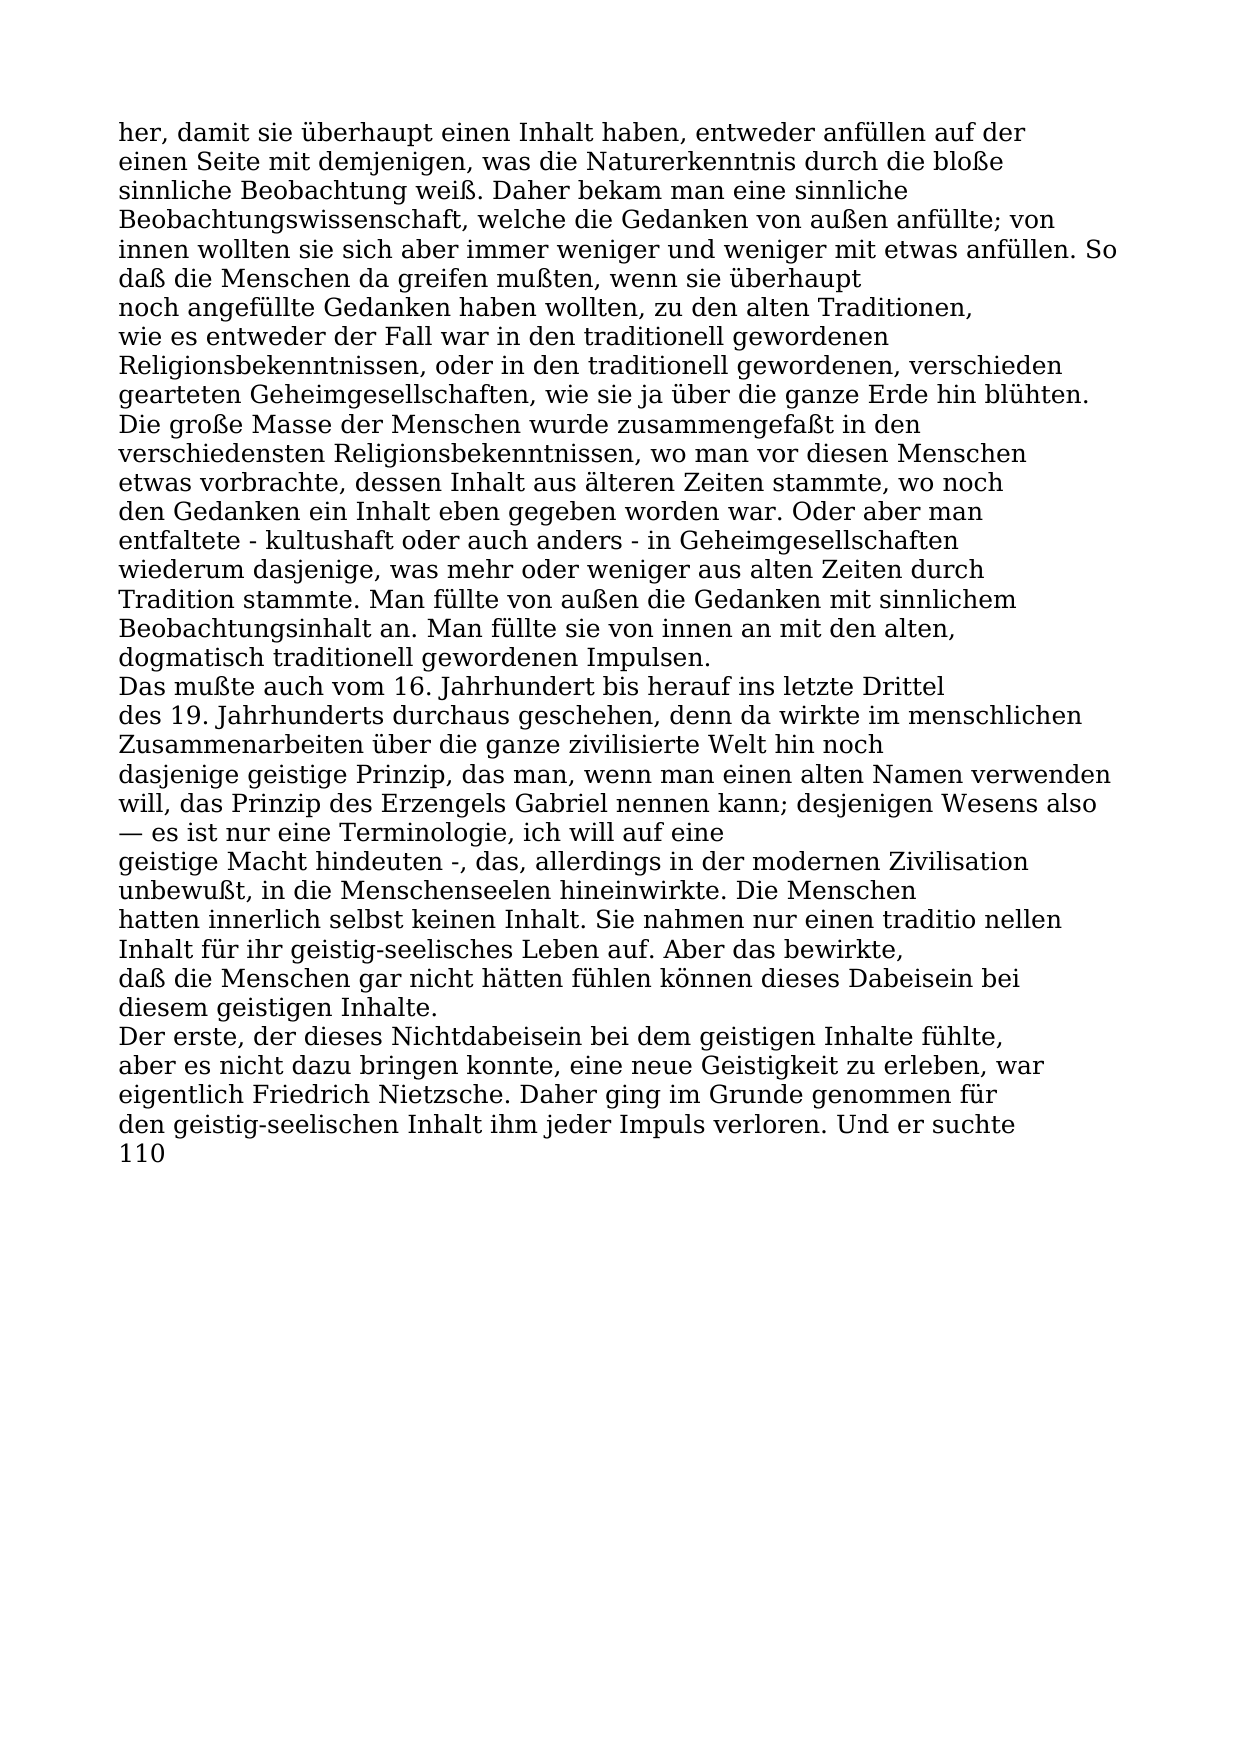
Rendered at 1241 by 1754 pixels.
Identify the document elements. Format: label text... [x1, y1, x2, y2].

text Beobachtungsinhalt an. Man füllte sie von innen an mit den alten, [118, 614, 1122, 643]
text Tradition stammte. Man füllte von außen die Gedanken mit sinnlichem [118, 585, 1122, 614]
text dasjenige geistige Prinzip, das man, wenn man einen alten Namen verwenden will, das Prinzip des Erzengels Gabriel nennen kann; desjenigen Wesens also — es ist nur eine Terminologie, ich will auf eine [118, 760, 1122, 847]
text noch angefüllte Gedanken haben wollten, zu den alten Traditionen, [118, 293, 1122, 322]
text wie es entweder der Fall war in den traditionell gewordenen Religionsbekenntnissen, oder in den traditionell gewordenen, verschieden gearteten Geheimgesellschaften, wie sie ja über die ganze Erde hin blühten. Die große Masse der Menschen wurde zusammengefaßt in den verschiedensten Religionsbekenntnissen, wo man vor diesen Menschen [118, 322, 1122, 468]
text etwas vorbrachte, dessen Inhalt aus älteren Zeiten stammte, wo noch [118, 468, 1122, 497]
text innen wollten sie sich aber immer weniger und weniger mit etwas anfüllen. So daß die Menschen da greifen mußten, wenn sie überhaupt [118, 235, 1122, 293]
text eigentlich Friedrich Nietzsche. Daher ging im Grunde genommen für [118, 1081, 1122, 1110]
text hatten innerlich selbst keinen Inhalt. Sie nahmen nur einen traditio nellen Inhalt für ihr geistig-seelisches Leben auf. Aber das bewirkte, [118, 906, 1122, 964]
text dogmatisch traditionell gewordenen Impulsen. [118, 643, 1122, 672]
text den Gedanken ein Inhalt eben gegeben worden war. Oder aber man [118, 497, 1122, 526]
text sinnliche Beobachtung weiß. Daher bekam man eine sinnliche Beobachtungswissenschaft, welche die Gedanken von außen anfüllte; von [118, 176, 1122, 235]
text wiederum dasjenige, was mehr oder weniger aus alten Zeiten durch [118, 556, 1122, 585]
text des 19. Jahrhunderts durchaus geschehen, denn da wirkte im menschlichen Zusammenarbeiten über die ganze zivilisierte Welt hin noch [118, 701, 1122, 760]
text daß die Menschen gar nicht hätten fühlen können dieses Dabeisein bei [118, 964, 1122, 993]
text 110 [118, 1139, 1122, 1168]
text den geistig-seelischen Inhalt ihm jeder Impuls verloren. Und er suchte [118, 1110, 1122, 1139]
text her, damit sie überhaupt einen Inhalt haben, entweder anfüllen auf der [118, 118, 1122, 147]
text aber es nicht dazu bringen konnte, eine neue Geistigkeit zu erleben, war [118, 1051, 1122, 1081]
text Der erste, der dieses Nichtdabeisein bei dem geistigen Inhalte fühlte, [118, 1022, 1122, 1051]
text geistige Macht hindeuten -, das, allerdings in der modernen Zivilisation unbewußt, in die Menschenseelen hineinwirkte. Die Menschen [118, 847, 1122, 906]
text einen Seite mit demjenigen, was die Naturerkenntnis durch die bloße [118, 147, 1122, 176]
text diesem geistigen Inhalte. [118, 993, 1122, 1022]
text entfaltete - kultushaft oder auch anders - in Geheimgesellschaften [118, 526, 1122, 556]
text Das mußte auch vom 16. Jahrhundert bis herauf ins letzte Drittel [118, 672, 1122, 701]
